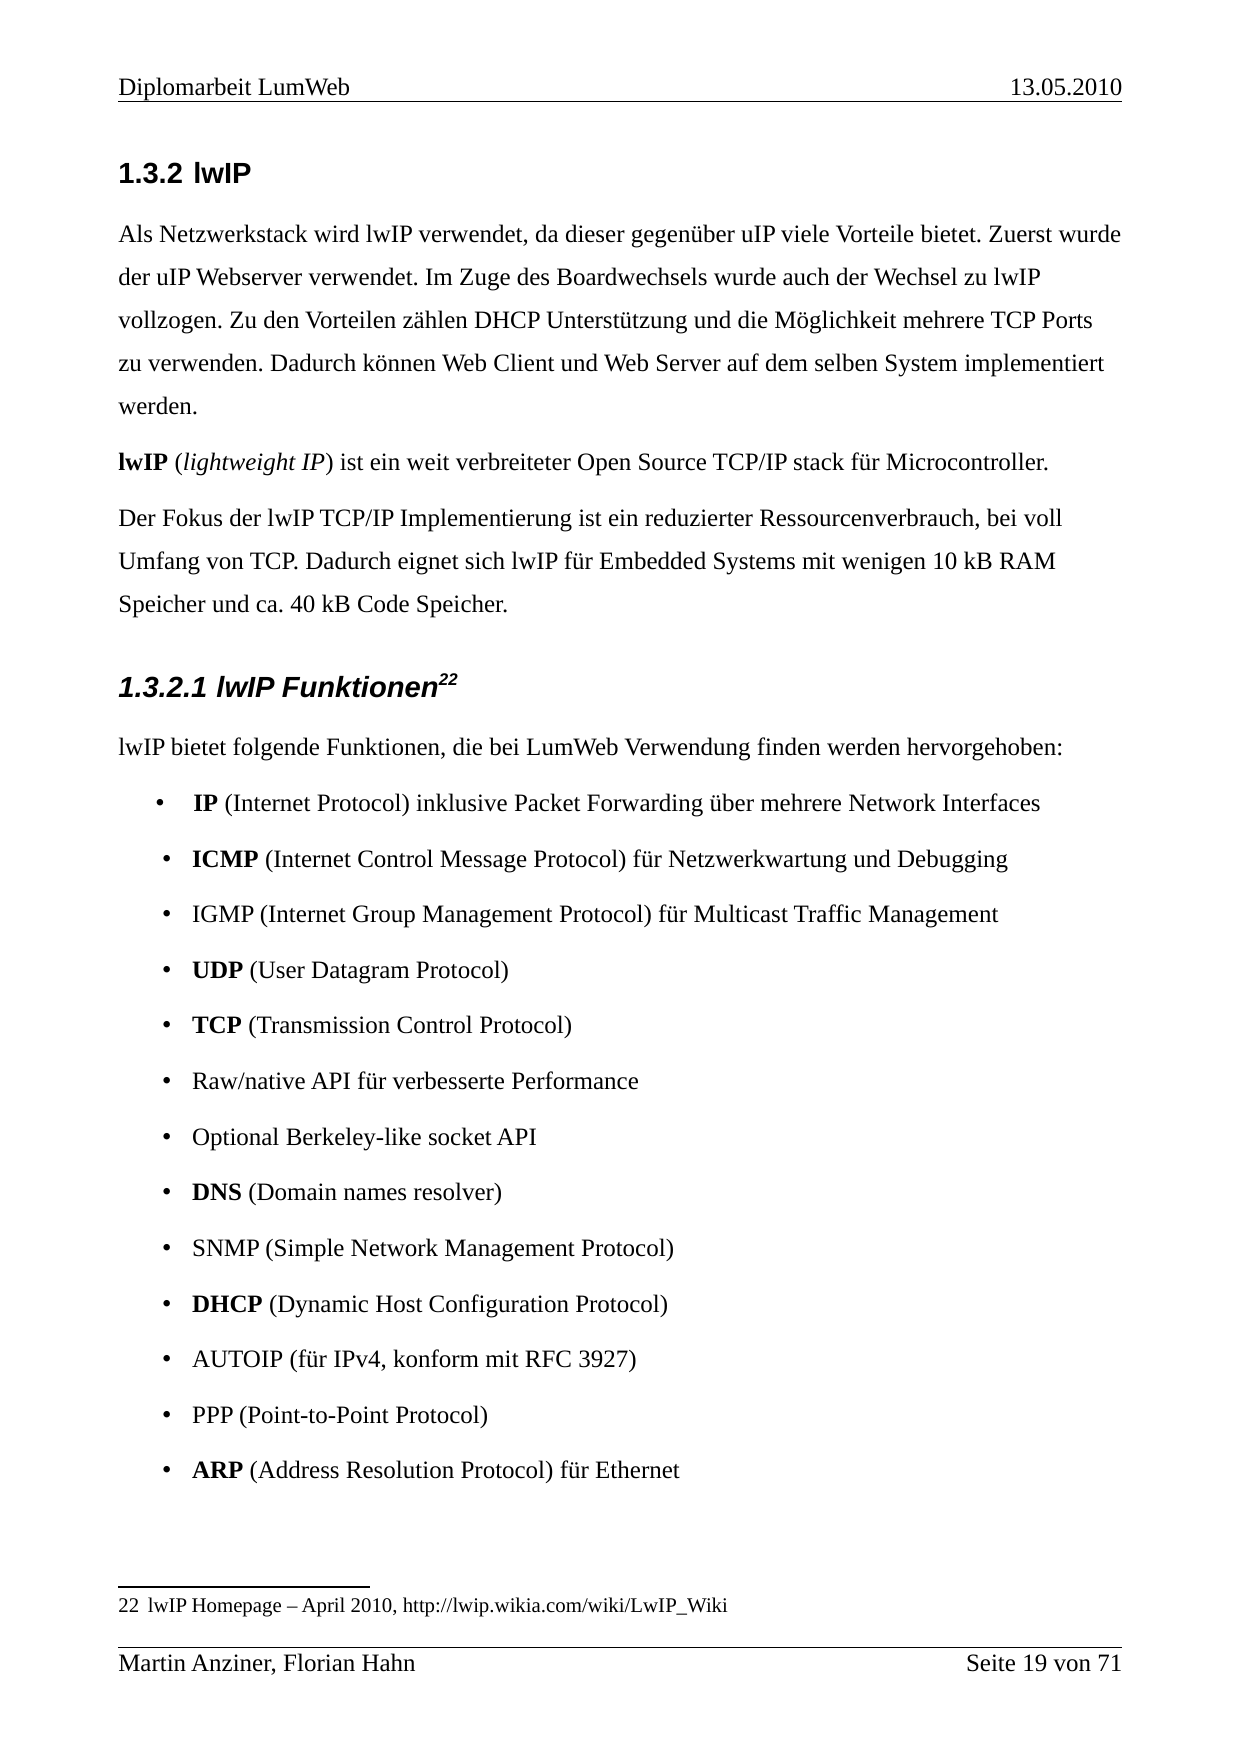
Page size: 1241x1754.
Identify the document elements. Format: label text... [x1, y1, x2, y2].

text lwIP bietet folgende Funktionen, die bei LumWeb Verwendung finden werden hervorgehoben: [118, 732, 1122, 761]
list Raw/native API für verbesserte Performance [162, 1066, 1122, 1095]
text lwIP (lightweight IP) ist ein weit verbreiteter Open Source TCP/IP stack für Microcontroller. [118, 447, 1122, 476]
list DNS (Domain names resolver) [162, 1177, 1122, 1206]
text Als Netzwerkstack wird lwIP verwendet, da dieser gegenüber uIP viele Vorteile bietet. Zuerst wurde der uIP Webserver verwendet. Im Zuge des Boardwechsels wurde auch der Wechsel zu lwIP vollzogen. Zu den Vorteilen zählen DHCP Unterstützung und die Möglichkeit mehrere TCP Ports zu verwenden. Dadurch können Web Client und Web Server auf dem selben System implementiert werden. [118, 219, 1122, 420]
list SNMP (Simple Network Management Protocol) [162, 1233, 1122, 1262]
text Der Fokus der lwIP TCP/IP Implementierung ist ein reduzierter Ressourcenverbrauch, bei voll Umfang von TCP. Dadurch eignet sich lwIP für Embedded Systems mit wenigen 10 kB RAM Speicher und ca. 40 kB Code Speicher. [118, 503, 1122, 618]
list IGMP (Internet Group Management Protocol) für Multicast Traffic Management [162, 899, 1122, 928]
list AUTOIP (für IPv4, konform mit RFC 3927) [162, 1344, 1122, 1373]
subtitle lwIP [118, 156, 1122, 190]
list PPP (Point-to-Point Protocol) [162, 1400, 1122, 1429]
list Optional Berkeley-like socket API [162, 1122, 1122, 1151]
list TCP (Transmission Control Protocol) [162, 1011, 1122, 1039]
text lwIP Homepage – April 2010, http://lwip.wikia.com/wiki/LwIP_Wiki [118, 1593, 1122, 1617]
list UDP (User Datagram Protocol) [162, 955, 1122, 984]
list DHCP (Dynamic Host Configuration Protocol) [162, 1289, 1122, 1317]
list ARP (Address Resolution Protocol) für Ethernet [162, 1456, 1122, 1484]
list ICMP (Internet Control Message Protocol) für Netzwerkwartung und Debugging [162, 844, 1122, 872]
list IP (Internet Protocol) inklusive Packet Forwarding über mehrere Network Interfaces [156, 788, 1122, 817]
subtitle lwIP Funktionen [118, 669, 1122, 703]
